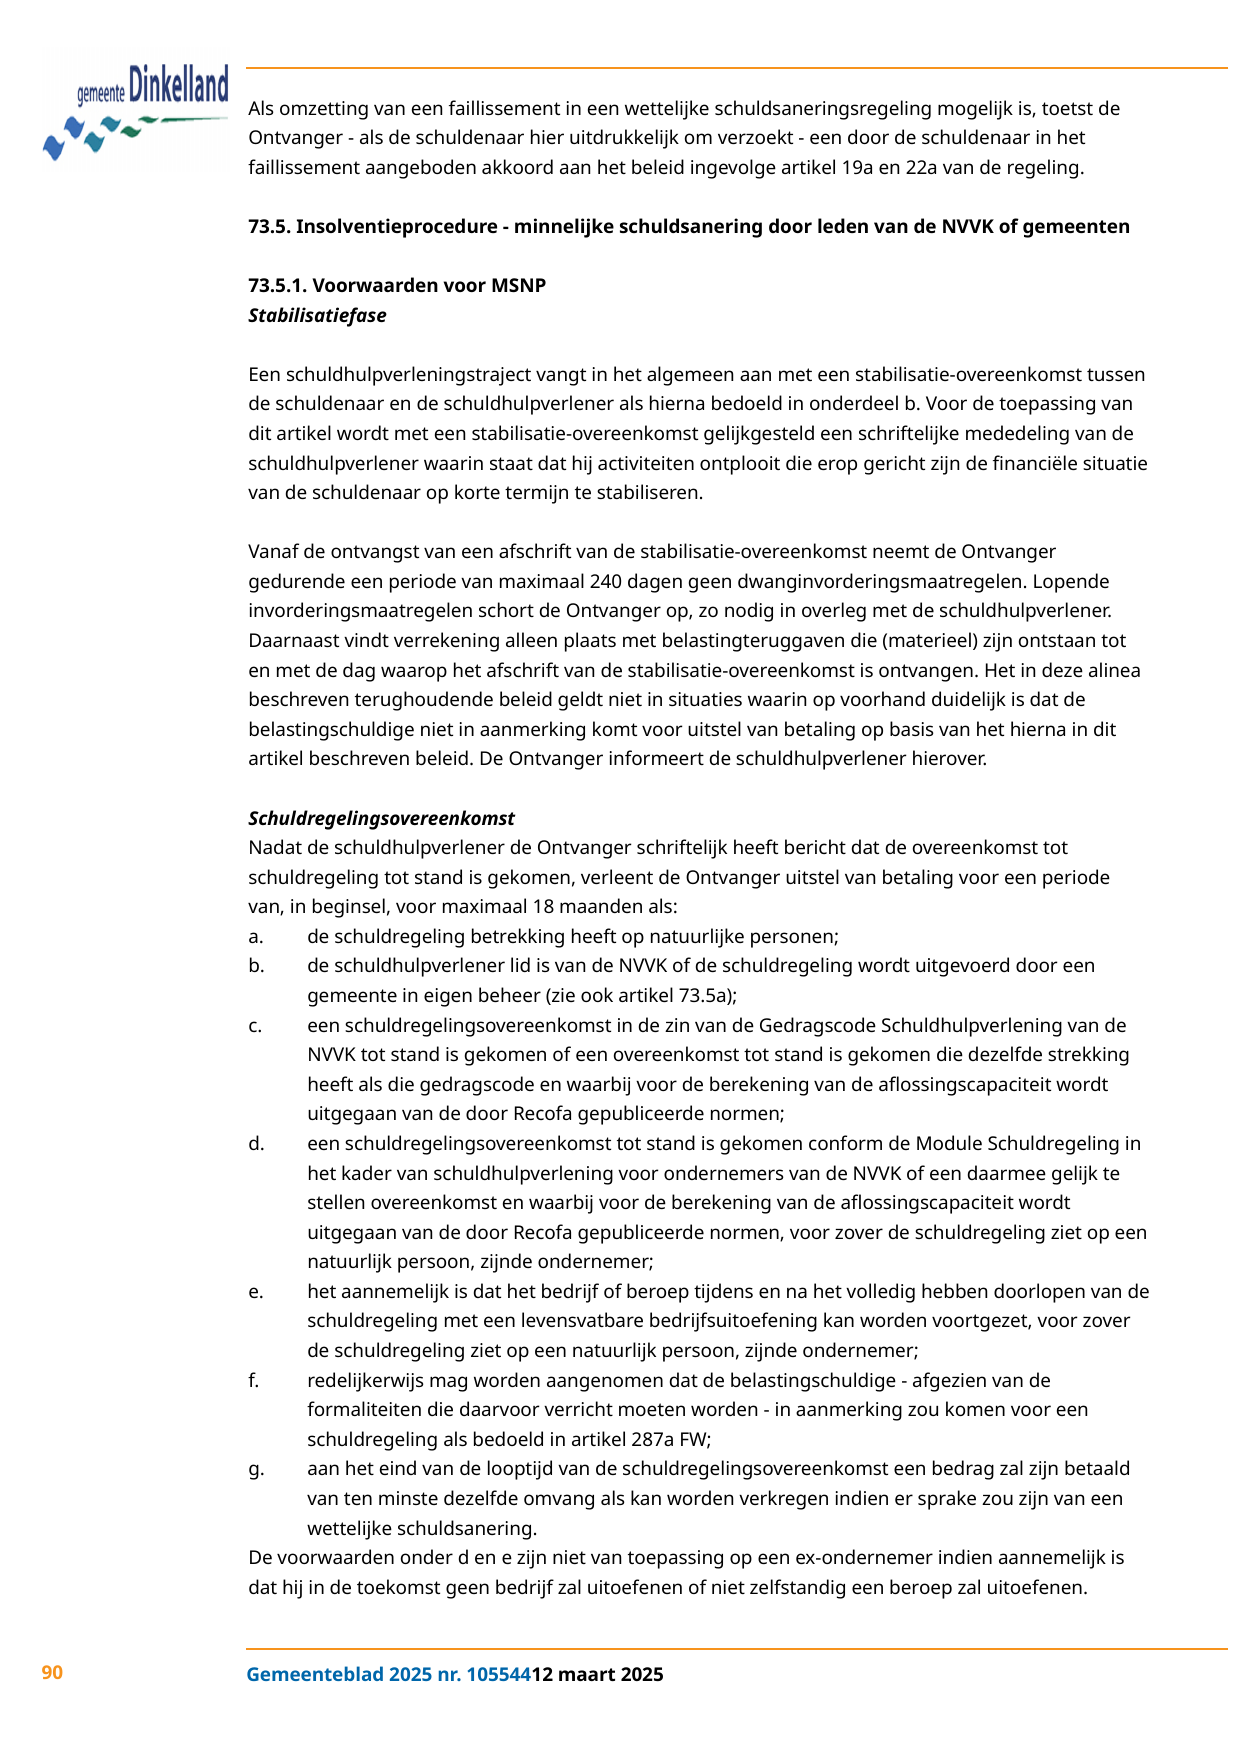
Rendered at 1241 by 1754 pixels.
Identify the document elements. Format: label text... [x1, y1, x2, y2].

text De voorwaarden onder d en e zijn niet van toepassing op een ex-ondernemer indien aannemelijk is dat hij in de toekomst geen bedrijf zal uitoefenen of niet zelfstandig een beroep zal uitoefenen. [248, 1544, 1152, 1600]
list een schuldregelingsovereenkomst in de zin van de Gedragscode Schuldhulpverlening van de NVVK tot stand is gekomen of een overeenkomst tot stand is gekomen die dezelfde strekking heeft als die gedragscode en waarbij voor de berekening van de aflossingscapaciteit wordt uitgegaan van de door Recofa gepubliceerde normen; [248, 1012, 1152, 1126]
text Nadat de schuldhulpverlener de Ontvanger schriftelijk heeft bericht dat de overeenkomst tot schuldregeling tot stand is gekomen, verleent de Ontvanger uitstel van betaling voor een periode van, in beginsel, voor maximaal 18 maanden als: [248, 834, 1152, 919]
text 73.5. Insolventieprocedure - minnelijke schuldsanering door leden van de NVVK of gemeenten [248, 213, 1152, 239]
text Stabilisatiefase [248, 302, 1152, 328]
list het aannemelijk is dat het bedrijf of beroep tijdens en na het volledig hebben doorlopen van de schuldregeling met een levensvatbare bedrijfsuitoefening kan worden voortgezet, voor zover de schuldregeling ziet op een natuurlijk persoon, zijnde ondernemer; [248, 1278, 1152, 1363]
list aan het eind van de looptijd van de schuldregelingsovereenkomst een bedrag zal zijn betaald van ten minste dezelfde omvang als kan worden verkregen indien er sprake zou zijn van een wettelijke schuldsanering. [248, 1456, 1152, 1541]
list een schuldregelingsovereenkomst tot stand is gekomen conform de Module Schuldregeling in het kader van schuldhulpverlening voor ondernemers van de NVVK of een daarmee gelijk te stellen overeenkomst en waarbij voor de berekening van de aflossingscapaciteit wordt uitgegaan van de door Recofa gepubliceerde normen, voor zover de schuldregeling ziet op een natuurlijk persoon, zijnde ondernemer; [248, 1130, 1152, 1274]
text Als omzetting van een faillissement in een wettelijke schuldsaneringsregeling mogelijk is, toetst de Ontvanger - als de schuldenaar hier uitdrukkelijk om verzoekt - een door de schuldenaar in het faillissement aangeboden akkoord aan het beleid ingevolge artikel 19a en 22a van de regeling. [248, 95, 1152, 180]
text 73.5.1. Voorwaarden voor MSNP [248, 272, 1152, 298]
list redelijkerwijs mag worden aangenomen dat de belastingschuldige - afgezien van de formaliteiten die daarvoor verricht moeten worden - in aanmerking zou komen voor een schuldregeling als bedoeld in artikel 287a FW; [248, 1367, 1152, 1452]
text Schuldregelingsovereenkomst [248, 805, 1152, 831]
list de schuldhulpverlener lid is van de NVVK of de schuldregeling wordt uitgevoerd door een gemeente in eigen beheer (zie ook artikel 73.5a); [248, 953, 1152, 1008]
text Vanaf de ontvangst van een afschrift van de stabilisatie-overeenkomst neemt de Ontvanger gedurende een periode van maximaal 240 dagen geen dwanginvorderingsmaatregelen. Lopende invorderingsmaatregelen schort de Ontvanger op, zo nodig in overleg met de schuldhulpverlener. Daarnaast vindt verrekening alleen plaats met belastingteruggaven die (materieel) zijn ontstaan tot en met de dag waarop het afschrift van de stabilisatie-overeenkomst is ontvangen. Het in deze alinea beschreven terughoudende beleid geldt niet in situaties waarin op voorhand duidelijk is dat de belastingschuldige niet in aanmerking komt voor uitstel van betaling op basis van het hierna in dit artikel beschreven beleid. De Ontvanger informeert de schuldhulpverlener hierover. [248, 538, 1152, 771]
text Een schuldhulpverleningstraject vangt in het algemeen aan met een stabilisatie-overeenkomst tussen de schuldenaar en de schuldhulpverlener als hierna bedoeld in onderdeel b. Voor de toepassing van dit artikel wordt met een stabilisatie-overeenkomst gelijkgesteld een schriftelijke mededeling van de schuldhulpverlener waarin staat dat hij activiteiten ontplooit die erop gericht zijn de financiële situatie van de schuldenaar op korte termijn te stabiliseren. [248, 361, 1152, 505]
list de schuldregeling betrekking heeft op natuurlijke personen; [248, 923, 1152, 949]
picture [41, 47, 231, 172]
